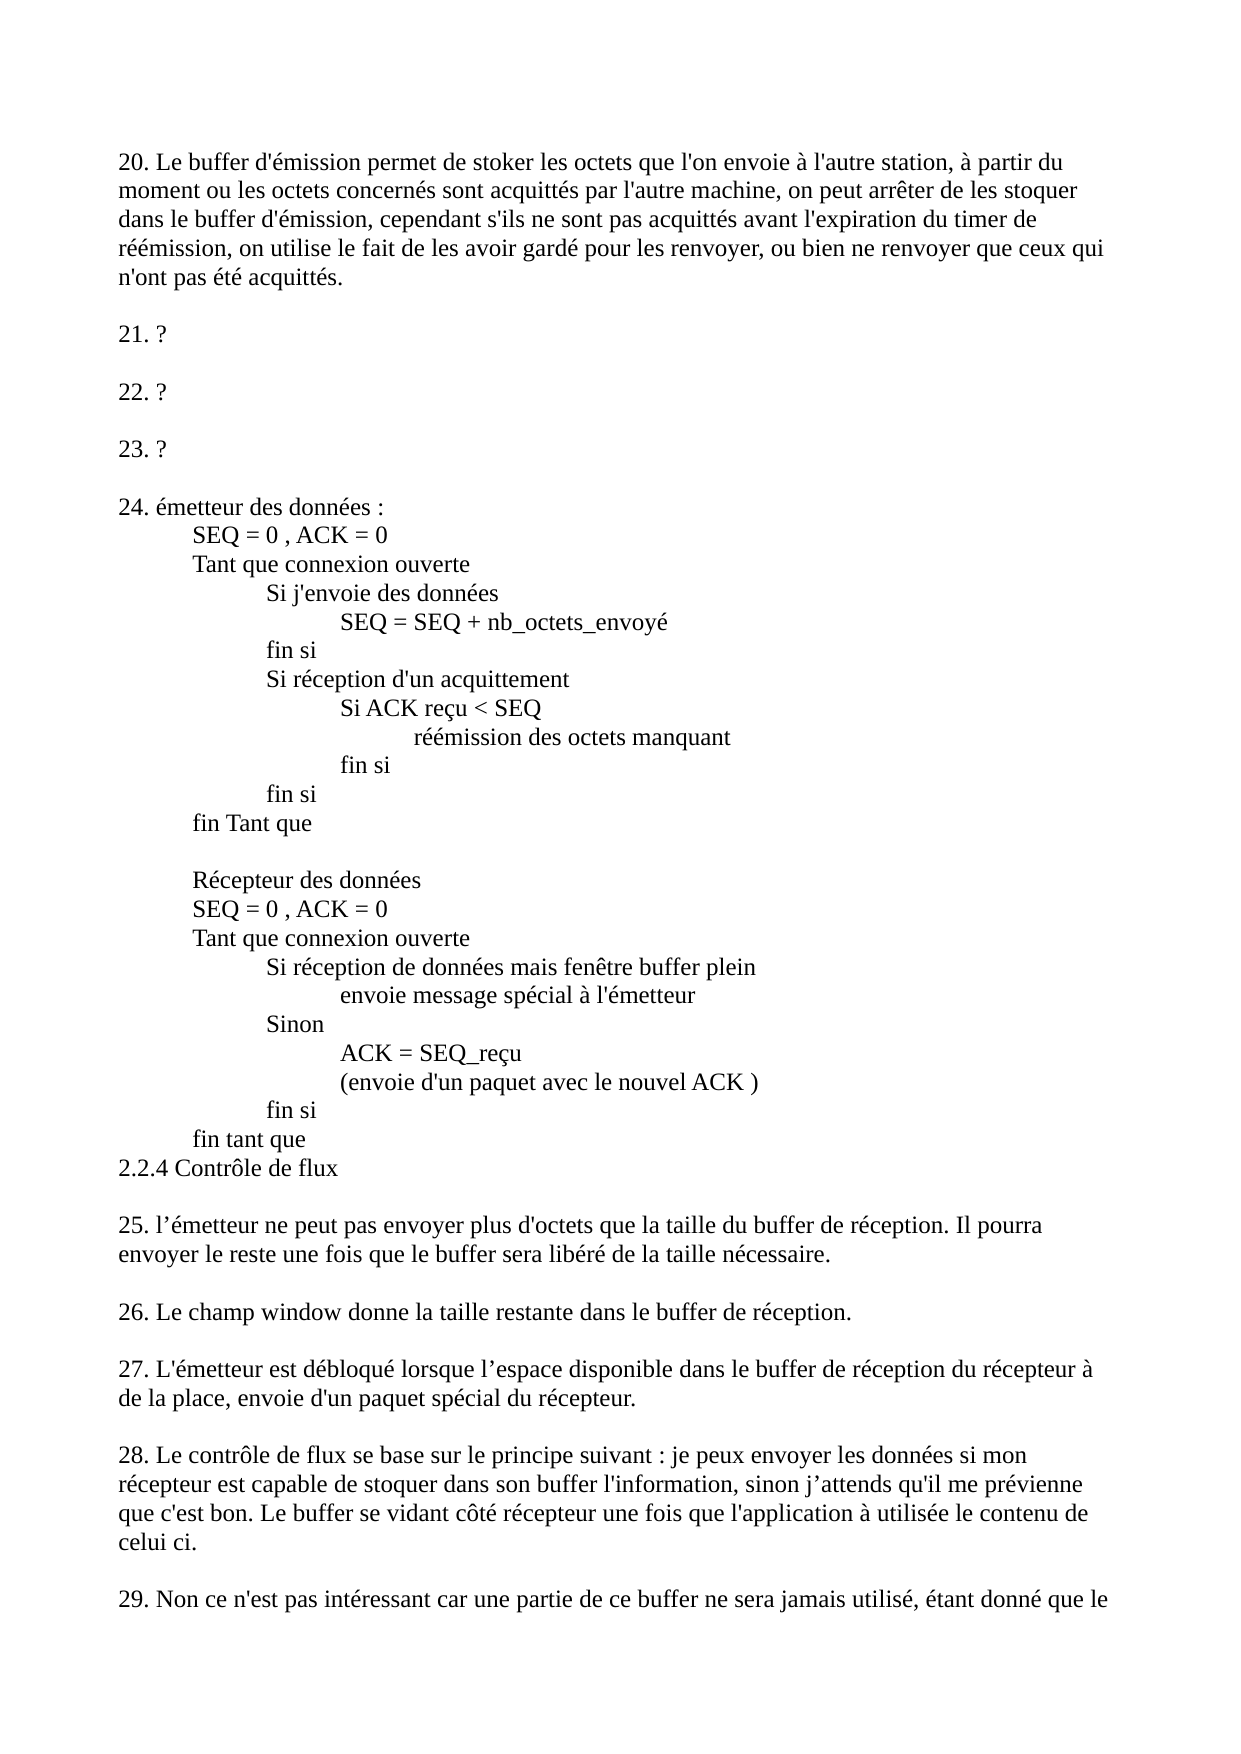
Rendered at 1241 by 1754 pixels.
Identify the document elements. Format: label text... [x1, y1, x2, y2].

text Si ACK reçu < SEQ [118, 693, 1122, 722]
text 20. Le buffer d'émission permet de stoker les octets que l'on envoie à l'autre station, à partir du moment ou les octets concernés sont acquittés par l'autre machine, on peut arrêter de les stoquer dans le buffer d'émission, cependant s'ils ne sont pas acquittés avant l'expiration du timer de réémission, on utilise le fait de les avoir gardé pour les renvoyer, ou bien ne renvoyer que ceux qui n'ont pas été acquittés. [118, 147, 1122, 319]
text Si j'envoie des données [118, 578, 1122, 607]
text Sinon [118, 1009, 1122, 1038]
text fin Tant que [118, 808, 1122, 837]
text fin si [118, 751, 1122, 779]
text 23. ? [118, 434, 1122, 463]
text fin si [118, 1096, 1122, 1124]
text Si réception de données mais fenêtre buffer plein [118, 952, 1122, 981]
text 22. ? [118, 377, 1122, 406]
text (envoie d'un paquet avec le nouvel ACK ) [118, 1067, 1122, 1096]
text envoie message spécial à l'émetteur [118, 981, 1122, 1009]
text Tant que connexion ouverte [118, 549, 1122, 578]
text Récepteur des données [118, 866, 1122, 894]
text fin si [118, 636, 1122, 664]
text ACK = SEQ_reçu [118, 1038, 1122, 1067]
text fin si [118, 779, 1122, 808]
text SEQ = SEQ + nb_octets_envoyé [118, 607, 1122, 636]
text Tant que connexion ouverte [118, 923, 1122, 952]
text réémission des octets manquant [118, 722, 1122, 751]
text 21. ? [118, 319, 1122, 348]
text SEQ = 0 , ACK = 0 [118, 894, 1122, 923]
text 24. émetteur des données : [118, 492, 1122, 521]
text Si réception d'un acquittement [118, 664, 1122, 693]
text 2.2.4 Contrôle de flux 25. l’émetteur ne peut pas envoyer plus d'octets que la taille du buffer de réception. Il pourra envoyer le reste une fois que le buffer sera libéré de la taille nécessaire. 26. Le champ window donne la taille restante dans le buffer de réception. 27. L'émetteur est débloqué lorsque l’espace disponible dans le buffer de réception du récepteur à de la place, envoie d'un paquet spécial du récepteur. 28. Le contrôle de flux se base sur le principe suivant : je peux envoyer les données si mon récepteur est capable de stoquer dans son buffer l'information, sinon j’attends qu'il me prévienne que c'est bon. Le buffer se vidant côté récepteur une fois que l'application à utilisée le contenu de celui ci. 29. Non ce n'est pas intéressant car une partie de ce buffer ne sera jamais utilisé, étant donné que le [118, 1153, 1122, 1613]
text SEQ = 0 , ACK = 0 [118, 521, 1122, 549]
text fin tant que [118, 1124, 1122, 1153]
